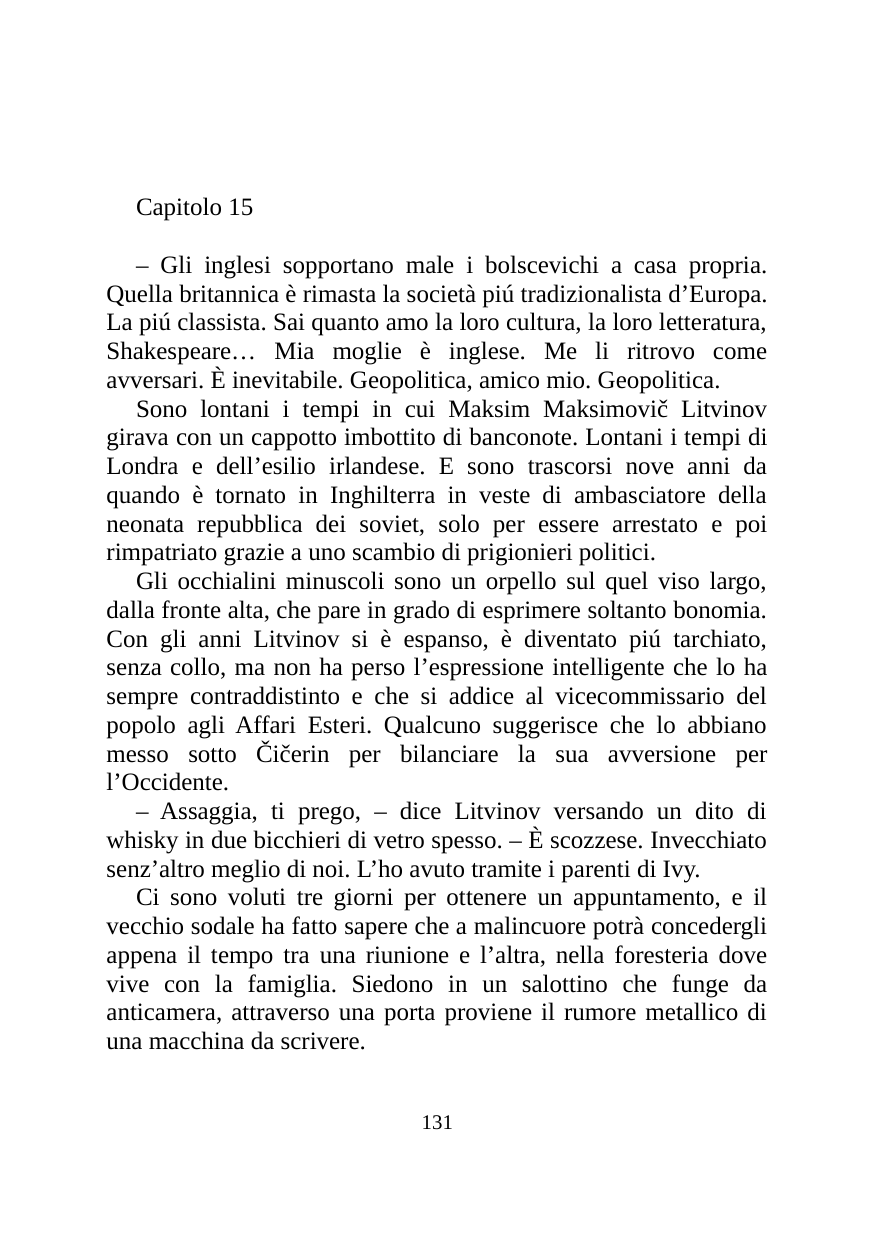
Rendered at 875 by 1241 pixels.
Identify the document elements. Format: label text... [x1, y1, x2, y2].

text Capitolo 15 [106, 192, 768, 221]
text Gli occhialini minuscoli sono un orpello sul quel viso largo, dalla fronte alta, che pare in grado di esprimere soltanto bonomia. Con gli anni Litvinov si è espanso, è diventato piú tarchiato, senza collo, ma non ha perso l’espressione intelligente che lo ha sempre contraddistinto e che si addice al vicecommissario del popolo agli Affari Esteri. Qualcuno suggerisce che lo abbiano messo sotto Čičerin per bilanciare la sua avversione per l’Occidente. [106, 566, 768, 796]
text – Gli inglesi sopportano male i bolscevichi a casa propria. Quella britannica è rimasta la società piú tradizionalista d’Europa. La piú classista. Sai quanto amo la loro cultura, la loro letteratura, Shakespeare… Mia moglie è inglese. Me li ritrovo come avversari. È inevitabile. Geopolitica, amico mio. Geopolitica. [106, 250, 768, 394]
text – Assaggia, ti prego, – dice Litvinov versando un dito di whisky in due bicchieri di vetro spesso. – È scozzese. Invecchiato senz’altro meglio di noi. L’ho avuto tramite i parenti di Ivy. [106, 796, 768, 882]
text Sono lontani i tempi in cui Maksim Maksimovič Litvinov girava con un cappotto imbottito di banconote. Lontani i tempi di Londra e dell’esilio irlandese. E sono trascorsi nove anni da quando è tornato in Inghilterra in veste di ambasciatore della neonata repubblica dei soviet, solo per essere arrestato e poi rimpatriato grazie a uno scambio di prigionieri politici. [106, 394, 768, 566]
text Ci sono voluti tre giorni per ottenere un appuntamento, e il vecchio sodale ha fatto sapere che a malincuore potrà concedergli appena il tempo tra una riunione e l’altra, nella foresteria dove vive con la famiglia. Siedono in un salottino che funge da anticamera, attraverso una porta proviene il rumore metallico di una macchina da scrivere. [106, 882, 768, 1055]
